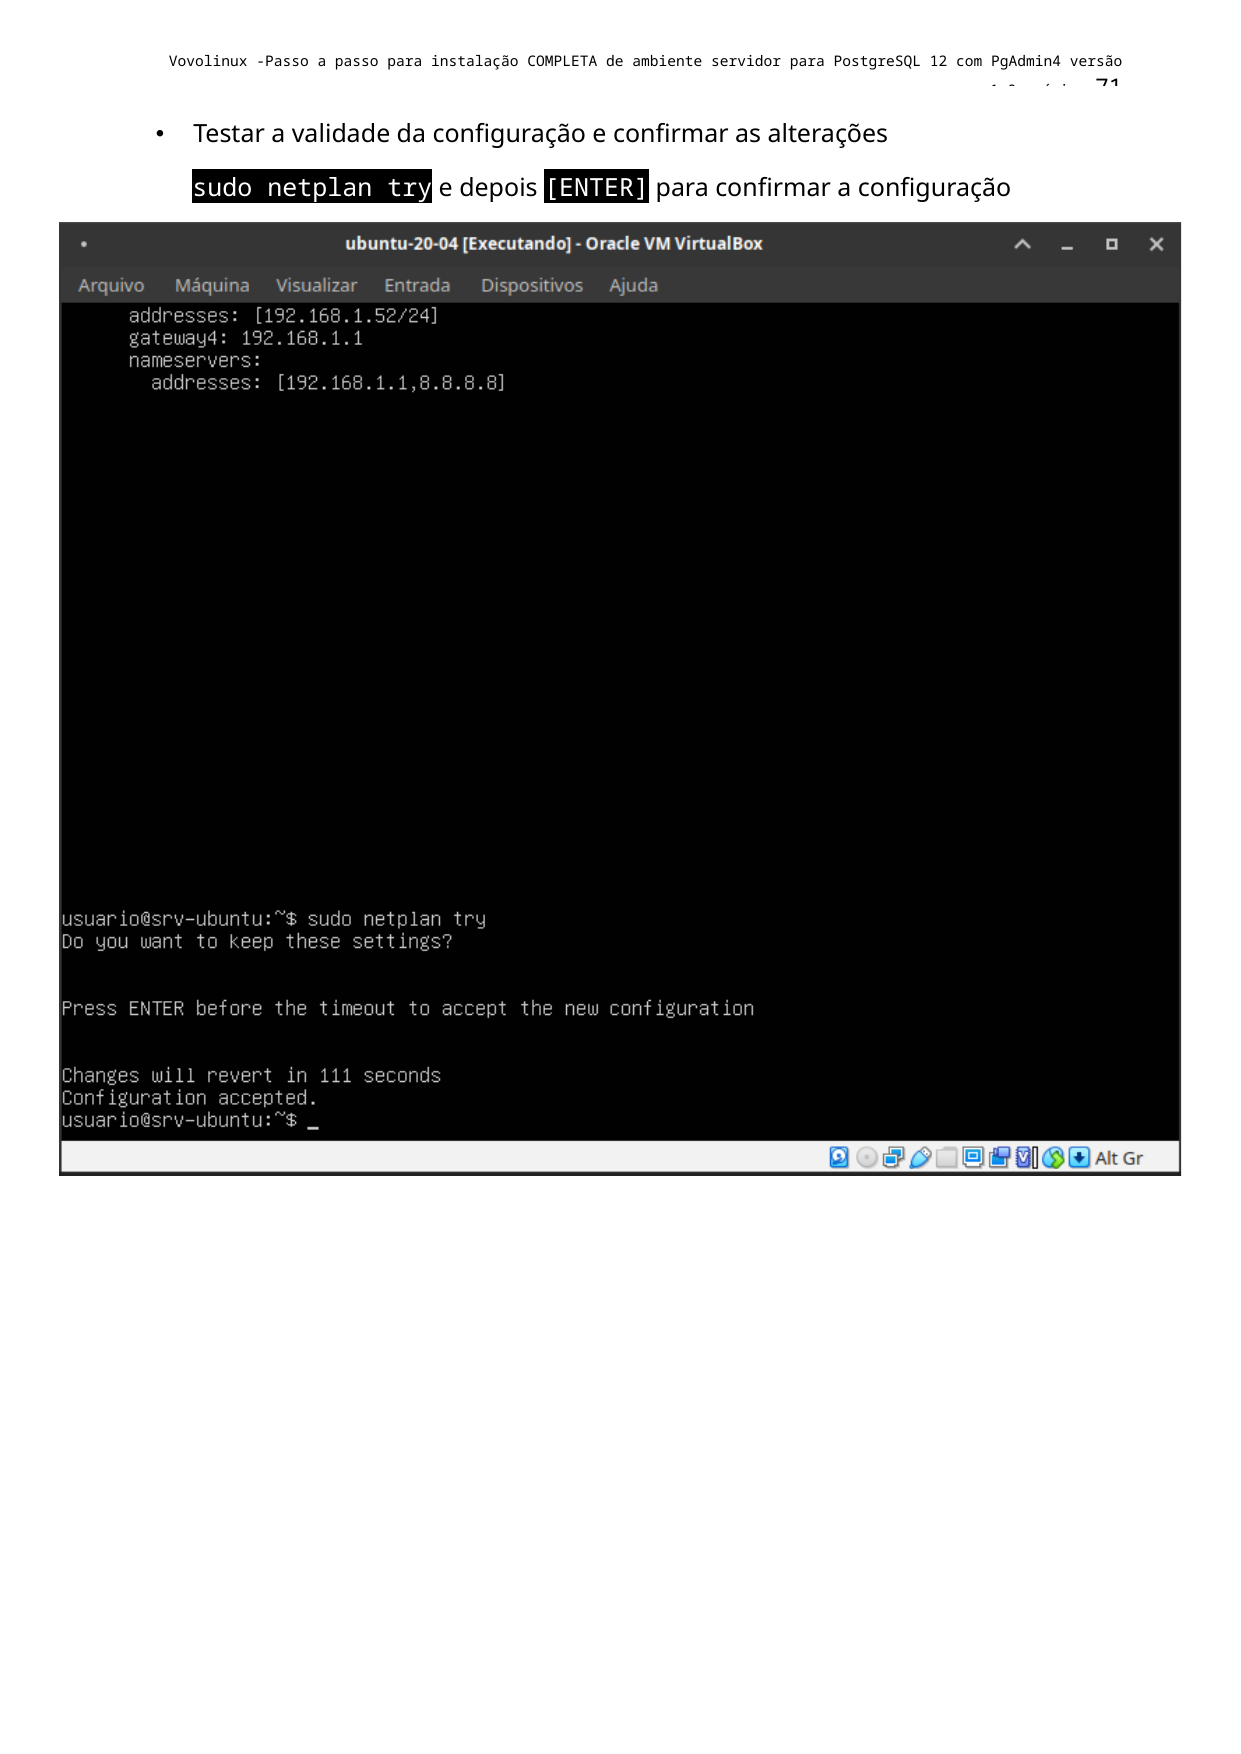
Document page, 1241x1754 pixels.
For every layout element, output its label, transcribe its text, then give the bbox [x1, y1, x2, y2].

picture [59, 222, 1182, 1176]
list Testar a validade da configuração e confirmar as alterações [156, 115, 1122, 149]
text sudo netplan try e depois [ENTER] para confirmar a configuração [192, 169, 1122, 203]
